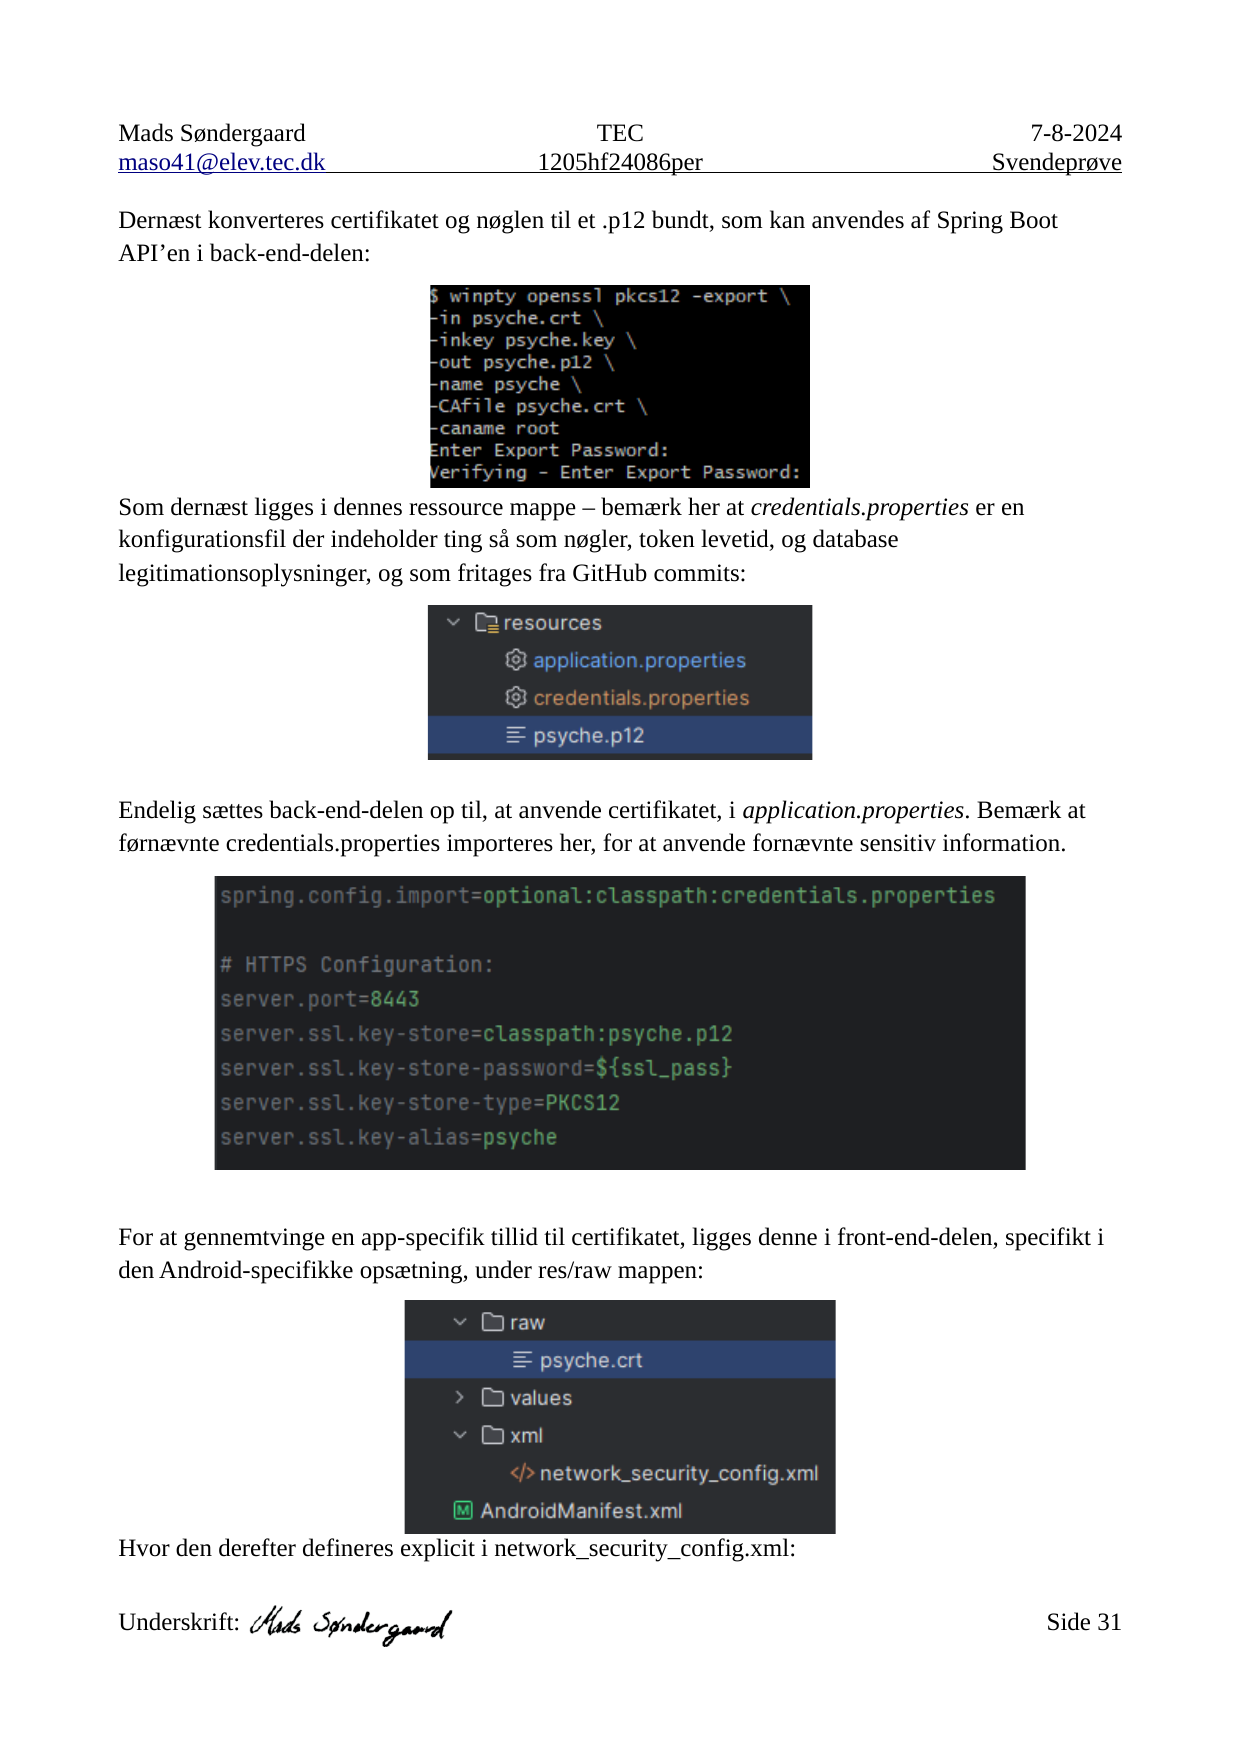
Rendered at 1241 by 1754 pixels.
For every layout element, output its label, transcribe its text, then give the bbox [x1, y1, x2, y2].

picture [427, 605, 813, 760]
picture [404, 1300, 836, 1534]
picture [430, 285, 810, 488]
picture [214, 876, 1026, 1170]
picture [244, 1600, 458, 1647]
text For at gennemtvinge en app-specifik tillid til certifikatet, ligges denne i front-end-delen, specifikt i den Android-specifikke opsætning, under res/raw mappen: Hvor den derefter defineres explicit i network_security_config.xml: [118, 1222, 1122, 1562]
text Som dernæst ligges i dennes ressource mappe – bemærk her at credentials.properties er en konfigurationsfil der indeholder ting så som nøgler, token levetid, og database legitimationsoplysninger, og som fritages fra GitHub commits: [118, 488, 1122, 586]
text Dernæst konverteres certifikatet og nøglen til et .p12 bundt, som kan anvendes af Spring Boot API’en i back-end-delen: [118, 205, 1122, 267]
text Endelig sættes back-end-delen op til, at anvende certifikatet, i application.properties. Bemærk at førnævnte credentials.properties importeres her, for at anvende fornævnte sensitiv information. [118, 795, 1122, 857]
